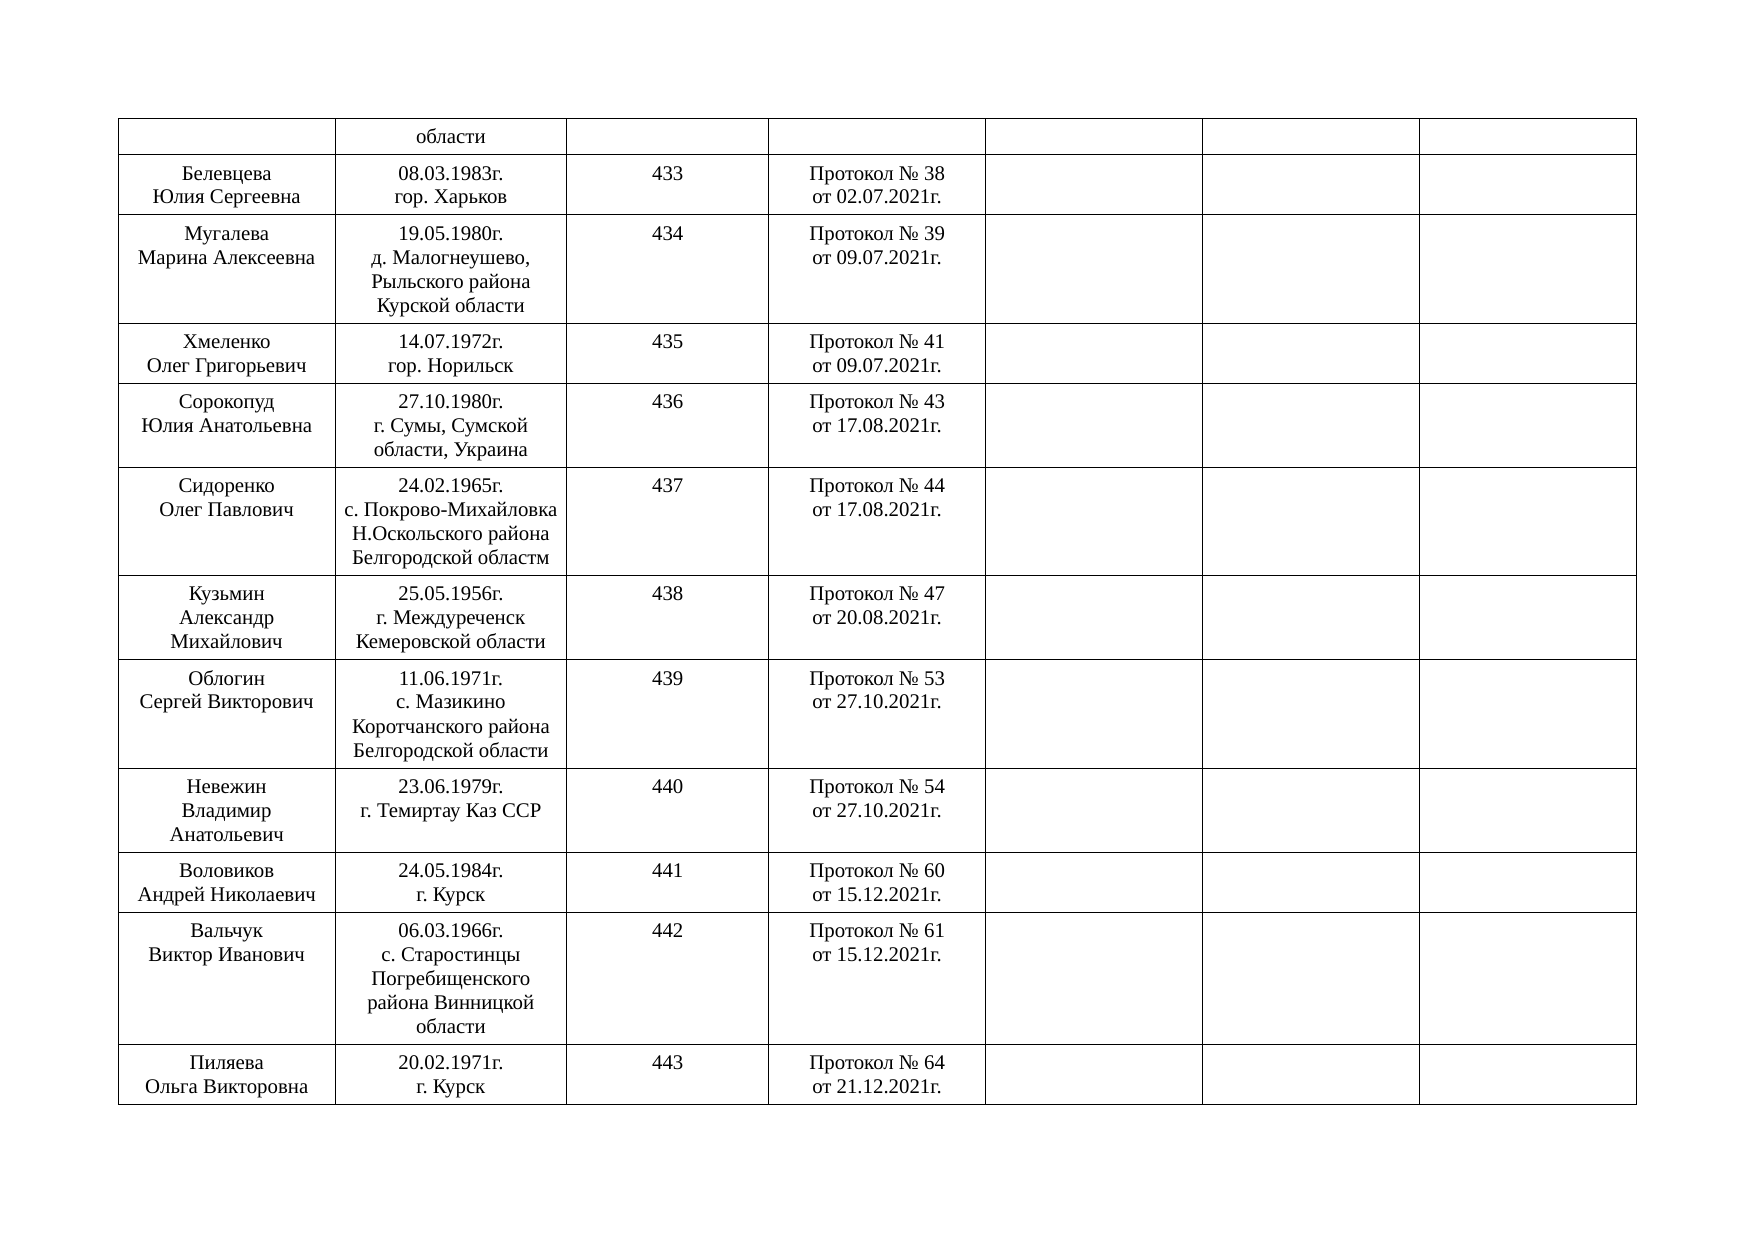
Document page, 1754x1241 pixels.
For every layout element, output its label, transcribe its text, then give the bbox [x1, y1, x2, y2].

table_cell [769, 119, 985, 154]
table_cell 14.07.1972г. гор. Норильск [336, 324, 566, 383]
table_cell Кузьмин Александр Михайлович [119, 576, 335, 659]
table_cell Протокол № 53 от 27.10.2021г. [769, 660, 985, 767]
table_cell Белевцева Юлия Сергеевна [119, 155, 335, 214]
table_cell 443 [567, 1045, 768, 1104]
table_cell Протокол № 41 от 09.07.2021г. [769, 324, 985, 383]
table_cell [986, 119, 1202, 154]
table_cell [1203, 769, 1419, 852]
table_cell 440 [567, 769, 768, 852]
table_cell Протокол № 64 от 21.12.2021г. [769, 1045, 985, 1104]
table_cell [1420, 324, 1636, 383]
table_cell Протокол № 39 от 09.07.2021г. [769, 215, 985, 322]
table_cell 434 [567, 215, 768, 322]
table_cell [1203, 468, 1419, 575]
table_cell [1203, 384, 1419, 467]
table_cell [1420, 660, 1636, 767]
table_cell [567, 119, 768, 154]
table_cell Хмеленко Олег Григорьевич [119, 324, 335, 383]
table_cell Протокол № 43 от 17.08.2021г. [769, 384, 985, 467]
table_cell [1203, 155, 1419, 214]
table_cell 08.03.1983г. гор. Харьков [336, 155, 566, 214]
table_cell 441 [567, 853, 768, 912]
table_cell [986, 468, 1202, 575]
table_cell Протокол № 60 от 15.12.2021г. [769, 853, 985, 912]
table_cell [1420, 1045, 1636, 1104]
table_cell Сидоренко Олег Павлович [119, 468, 335, 575]
table_cell Протокол № 54 от 27.10.2021г. [769, 769, 985, 852]
table_cell [1420, 576, 1636, 659]
table_cell 25.05.1956г. г. Междуреченск Кемеровской области [336, 576, 566, 659]
table_cell 442 [567, 913, 768, 1044]
table_cell области [336, 119, 566, 154]
table_cell [119, 119, 335, 154]
table_cell [1203, 1045, 1419, 1104]
table_cell 23.06.1979г. г. Темиртау Каз ССР [336, 769, 566, 852]
table_cell 24.05.1984г. г. Курск [336, 853, 566, 912]
table_cell Невежин Владимир Анатольевич [119, 769, 335, 852]
table_cell 27.10.1980г. г. Сумы, Сумской области, Украина [336, 384, 566, 467]
table_cell 436 [567, 384, 768, 467]
table_cell 20.02.1971г. г. Курск [336, 1045, 566, 1104]
table_cell 24.02.1965г. с. Покрово-Михайловка Н.Оскольского района Белгородской областм [336, 468, 566, 575]
table_cell Протокол № 47 от 20.08.2021г. [769, 576, 985, 659]
table_cell Воловиков Андрей Николаевич [119, 853, 335, 912]
table_cell [986, 155, 1202, 214]
table_cell [1203, 324, 1419, 383]
table_cell Протокол № 38 от 02.07.2021г. [769, 155, 985, 214]
table_cell [1420, 769, 1636, 852]
table_cell 435 [567, 324, 768, 383]
table_cell [1420, 215, 1636, 322]
table_cell 438 [567, 576, 768, 659]
table_cell [986, 324, 1202, 383]
table_cell 11.06.1971г. с. Мазикино Коротчанского района Белгородской области [336, 660, 566, 767]
table_cell [1420, 119, 1636, 154]
table_cell [1203, 119, 1419, 154]
table_cell [1203, 215, 1419, 322]
table_cell [986, 913, 1202, 1044]
table_cell 439 [567, 660, 768, 767]
table_cell [1203, 853, 1419, 912]
table_cell Сорокопуд Юлия Анатольевна [119, 384, 335, 467]
table_cell Облогин Сергей Викторович [119, 660, 335, 767]
table_cell [1420, 853, 1636, 912]
table_cell [1203, 913, 1419, 1044]
table_cell [1420, 155, 1636, 214]
table_cell [986, 576, 1202, 659]
table_cell Пиляева Ольга Викторовна [119, 1045, 335, 1104]
table_cell Мугалева Марина Алексеевна [119, 215, 335, 322]
table_cell [986, 769, 1202, 852]
table_cell Протокол № 61 от 15.12.2021г. [769, 913, 985, 1044]
table_cell [1420, 384, 1636, 467]
table_cell [986, 660, 1202, 767]
table_cell [1420, 913, 1636, 1044]
table_cell [1203, 660, 1419, 767]
table_cell [986, 215, 1202, 322]
table_cell [1203, 576, 1419, 659]
table_cell Вальчук Виктор Иванович [119, 913, 335, 1044]
table_cell 06.03.1966г. с. Старостинцы Погребищенского района Винницкой области [336, 913, 566, 1044]
table_cell Протокол № 44 от 17.08.2021г. [769, 468, 985, 575]
table_cell [1420, 468, 1636, 575]
table_cell [986, 853, 1202, 912]
table_cell 19.05.1980г. д. Малогнеушево, Рыльского района Курской области [336, 215, 566, 322]
table_cell 433 [567, 155, 768, 214]
table_cell [986, 1045, 1202, 1104]
table_cell 437 [567, 468, 768, 575]
table_cell [986, 384, 1202, 467]
